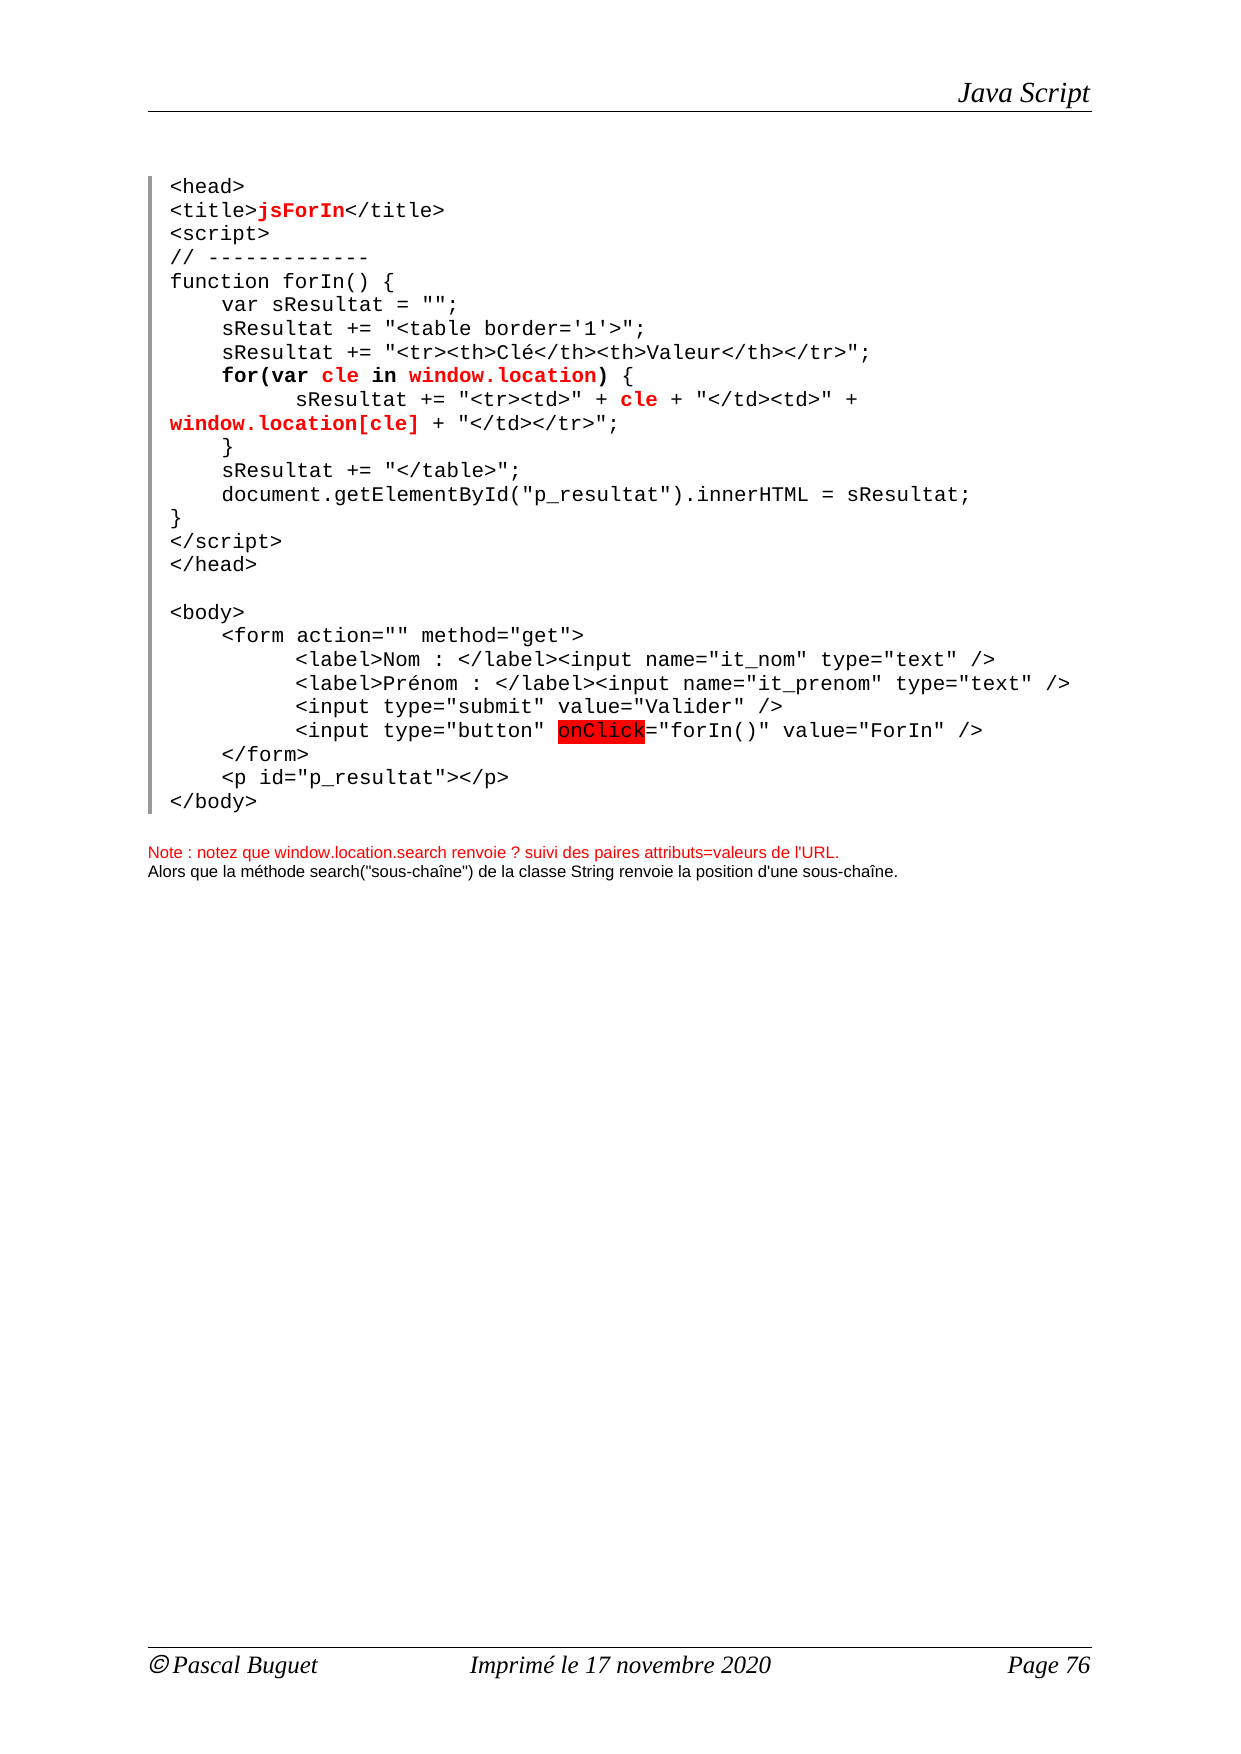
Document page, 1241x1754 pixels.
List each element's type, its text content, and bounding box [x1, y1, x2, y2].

text for(var cle in window.location) { [152, 365, 1092, 389]
text <label>Nom : </label><input name="it_nom" type="text" /> [152, 649, 1092, 673]
text Alors que la méthode search("sous-chaîne") de la classe String renvoie la position d'une sous-chaîne. [148, 862, 1092, 881]
text } [152, 507, 1092, 531]
text <label>Prénom : </label><input name="it_prenom" type="text" /> [152, 673, 1092, 696]
text sResultat += "<tr><td>" + cle + "</td><td>" + window.location[cle] + "</td></tr>"; [152, 389, 1092, 436]
text sResultat += "<table border='1'>"; [152, 318, 1092, 342]
text } [152, 436, 1092, 460]
text </script> [152, 531, 1092, 554]
text function forIn() { [152, 271, 1092, 294]
text Note : notez que window.location.search renvoie ? suivi des paires attributs=valeurs de l'URL. [148, 843, 1092, 862]
text sResultat += "</table>"; [152, 460, 1092, 483]
text document.getElementById("p_resultat").innerHTML = sResultat; [152, 483, 1092, 507]
text <form action="" method="get"> [152, 625, 1092, 649]
text <input type="submit" value="Valider" /> [152, 696, 1092, 720]
text </form> [152, 744, 1092, 767]
text </head> [152, 554, 1092, 578]
text <head> [152, 176, 1092, 200]
text sResultat += "<tr><th>Clé</th><th>Valeur</th></tr>"; [152, 342, 1092, 365]
text <body> [152, 602, 1092, 625]
text // ------------- [152, 247, 1092, 271]
text <script> [152, 223, 1092, 247]
text </body> [152, 791, 1092, 814]
text <input type="button" onClick="forIn()" value="ForIn" /> [152, 720, 1092, 744]
text var sResultat = ""; [152, 294, 1092, 318]
text <title>jsForIn</title> [152, 200, 1092, 223]
text <p id="p_resultat"></p> [152, 767, 1092, 791]
